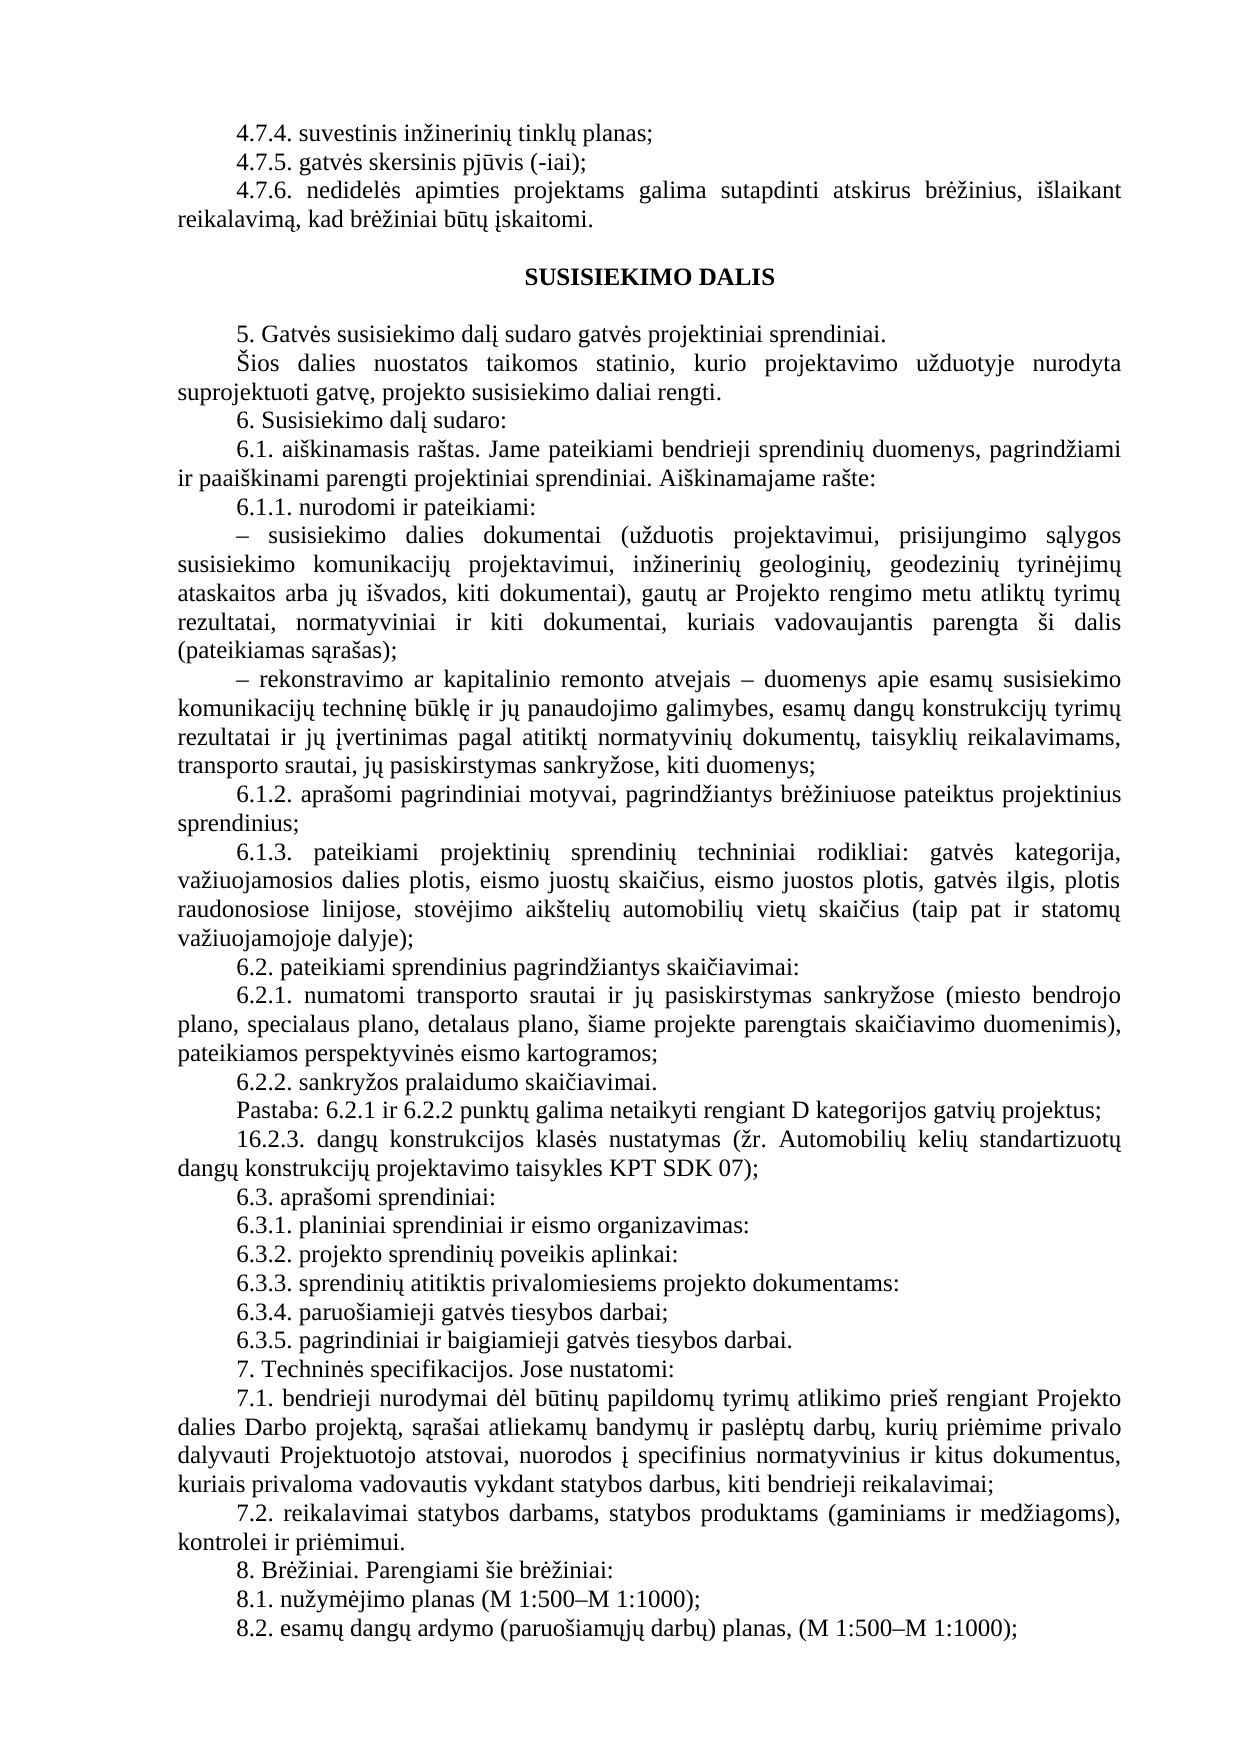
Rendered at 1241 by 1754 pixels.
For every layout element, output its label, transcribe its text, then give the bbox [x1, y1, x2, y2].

text 8. Brėžiniai. Parengiami šie brėžiniai: [177, 1556, 1122, 1584]
text – susisiekimo dalies dokumentai (užduotis projektavimui, prisijungimo sąlygos susisiekimo komunikacijų projektavimui, inžinerinių geologinių, geodezinių tyrinėjimų ataskaitos arba jų išvados, kiti dokumentai), gautų ar Projekto rengimo metu atliktų tyrimų rezultatai, normatyviniai ir kiti dokumentai, kuriais vadovaujantis parengta ši dalis (pateikiamas sąrašas); [177, 521, 1122, 664]
text 8.1. nužymėjimo planas (M 1:500–M 1:1000); [177, 1584, 1122, 1613]
text 6.2.2. sankryžos pralaidumo skaičiavimai. [177, 1067, 1122, 1096]
text 4.7.6. nedidelės apimties projektams galima sutapdinti atskirus brėžinius, išlaikant reikalavimą, kad brėžiniai būtų įskaitomi. [177, 176, 1122, 233]
text 6.3. aprašomi sprendiniai: [177, 1182, 1122, 1211]
text 6.3.4. paruošiamieji gatvės tiesybos darbai; [177, 1297, 1122, 1326]
text 6.3.5. pagrindiniai ir baigiamieji gatvės tiesybos darbai. [177, 1326, 1122, 1354]
text 6.3.2. projekto sprendinių poveikis aplinkai: [177, 1239, 1122, 1268]
text 16.2.3. dangų konstrukcijos klasės nustatymas (žr. Automobilių kelių standartizuotų dangų konstrukcijų projektavimo taisykles KPT SDK 07); [177, 1124, 1122, 1182]
text 6.3.3. sprendinių atitiktis privalomiesiems projekto dokumentams: [177, 1268, 1122, 1297]
text Šios dalies nuostatos taikomos statinio, kurio projektavimo užduotyje nurodyta suprojektuoti gatvę, projekto susisiekimo daliai rengti. [177, 348, 1122, 406]
text 6.3.1. planiniai sprendiniai ir eismo organizavimas: [177, 1211, 1122, 1239]
text SUSISIEKIMO DALIS [177, 262, 1122, 291]
text 7. Techninės specifikacijos. Jose nustatomi: [177, 1354, 1122, 1383]
text 6. Susisiekimo dalį sudaro: [177, 406, 1122, 434]
text 7.2. reikalavimai statybos darbams, statybos produktams (gaminiams ir medžiagoms), kontrolei ir priėmimui. [177, 1498, 1122, 1556]
text 5. Gatvės susisiekimo dalį sudaro gatvės projektiniai sprendiniai. [177, 319, 1122, 348]
text 6.2.1. numatomi transporto srautai ir jų pasiskirstymas sankryžose (miesto bendrojo plano, specialaus plano, detalaus plano, šiame projekte parengtais skaičiavimo duomenimis), pateikiamos perspektyvinės eismo kartogramos; [177, 981, 1122, 1067]
text 6.1.3. pateikiami projektinių sprendinių techniniai rodikliai: gatvės kategorija, važiuojamosios dalies plotis, eismo juostų skaičius, eismo juostos plotis, gatvės ilgis, plotis raudonosiose linijose, stovėjimo aikštelių automobilių vietų skaičius (taip pat ir statomų važiuojamojoje dalyje); [177, 837, 1122, 952]
text 4.7.4. suvestinis inžinerinių tinklų planas; [177, 118, 1122, 147]
text – rekonstravimo ar kapitalinio remonto atvejais – duomenys apie esamų susisiekimo komunikacijų techninę būklę ir jų panaudojimo galimybes, esamų dangų konstrukcijų tyrimų rezultatai ir jų įvertinimas pagal atitiktį normatyvinių dokumentų, taisyklių reikalavimams, transporto srautai, jų pasiskirstymas sankryžose, kiti duomenys; [177, 664, 1122, 779]
text 8.2. esamų dangų ardymo (paruošiamųjų darbų) planas, (M 1:500–M 1:1000); [177, 1613, 1122, 1642]
text 7.1. bendrieji nurodymai dėl būtinų papildomų tyrimų atlikimo prieš rengiant Projekto dalies Darbo projektą, sąrašai atliekamų bandymų ir paslėptų darbų, kurių priėmime privalo dalyvauti Projektuotojo atstovai, nuorodos į specifinius normatyvinius ir kitus dokumentus, kuriais privaloma vadovautis vykdant statybos darbus, kiti bendrieji reikalavimai; [177, 1383, 1122, 1498]
text 6.2. pateikiami sprendinius pagrindžiantys skaičiavimai: [177, 952, 1122, 981]
text 6.1. aiškinamasis raštas. Jame pateikiami bendrieji sprendinių duomenys, pagrindžiami ir paaiškinami parengti projektiniai sprendiniai. Aiškinamajame rašte: [177, 434, 1122, 492]
text Pastaba: 6.2.1 ir 6.2.2 punktų galima netaikyti rengiant D kategorijos gatvių projektus; [177, 1096, 1122, 1124]
text 4.7.5. gatvės skersinis pjūvis (-iai); [177, 147, 1122, 176]
text 6.1.1. nurodomi ir pateikiami: [177, 492, 1122, 521]
text 6.1.2. aprašomi pagrindiniai motyvai, pagrindžiantys brėžiniuose pateiktus projektinius sprendinius; [177, 779, 1122, 837]
